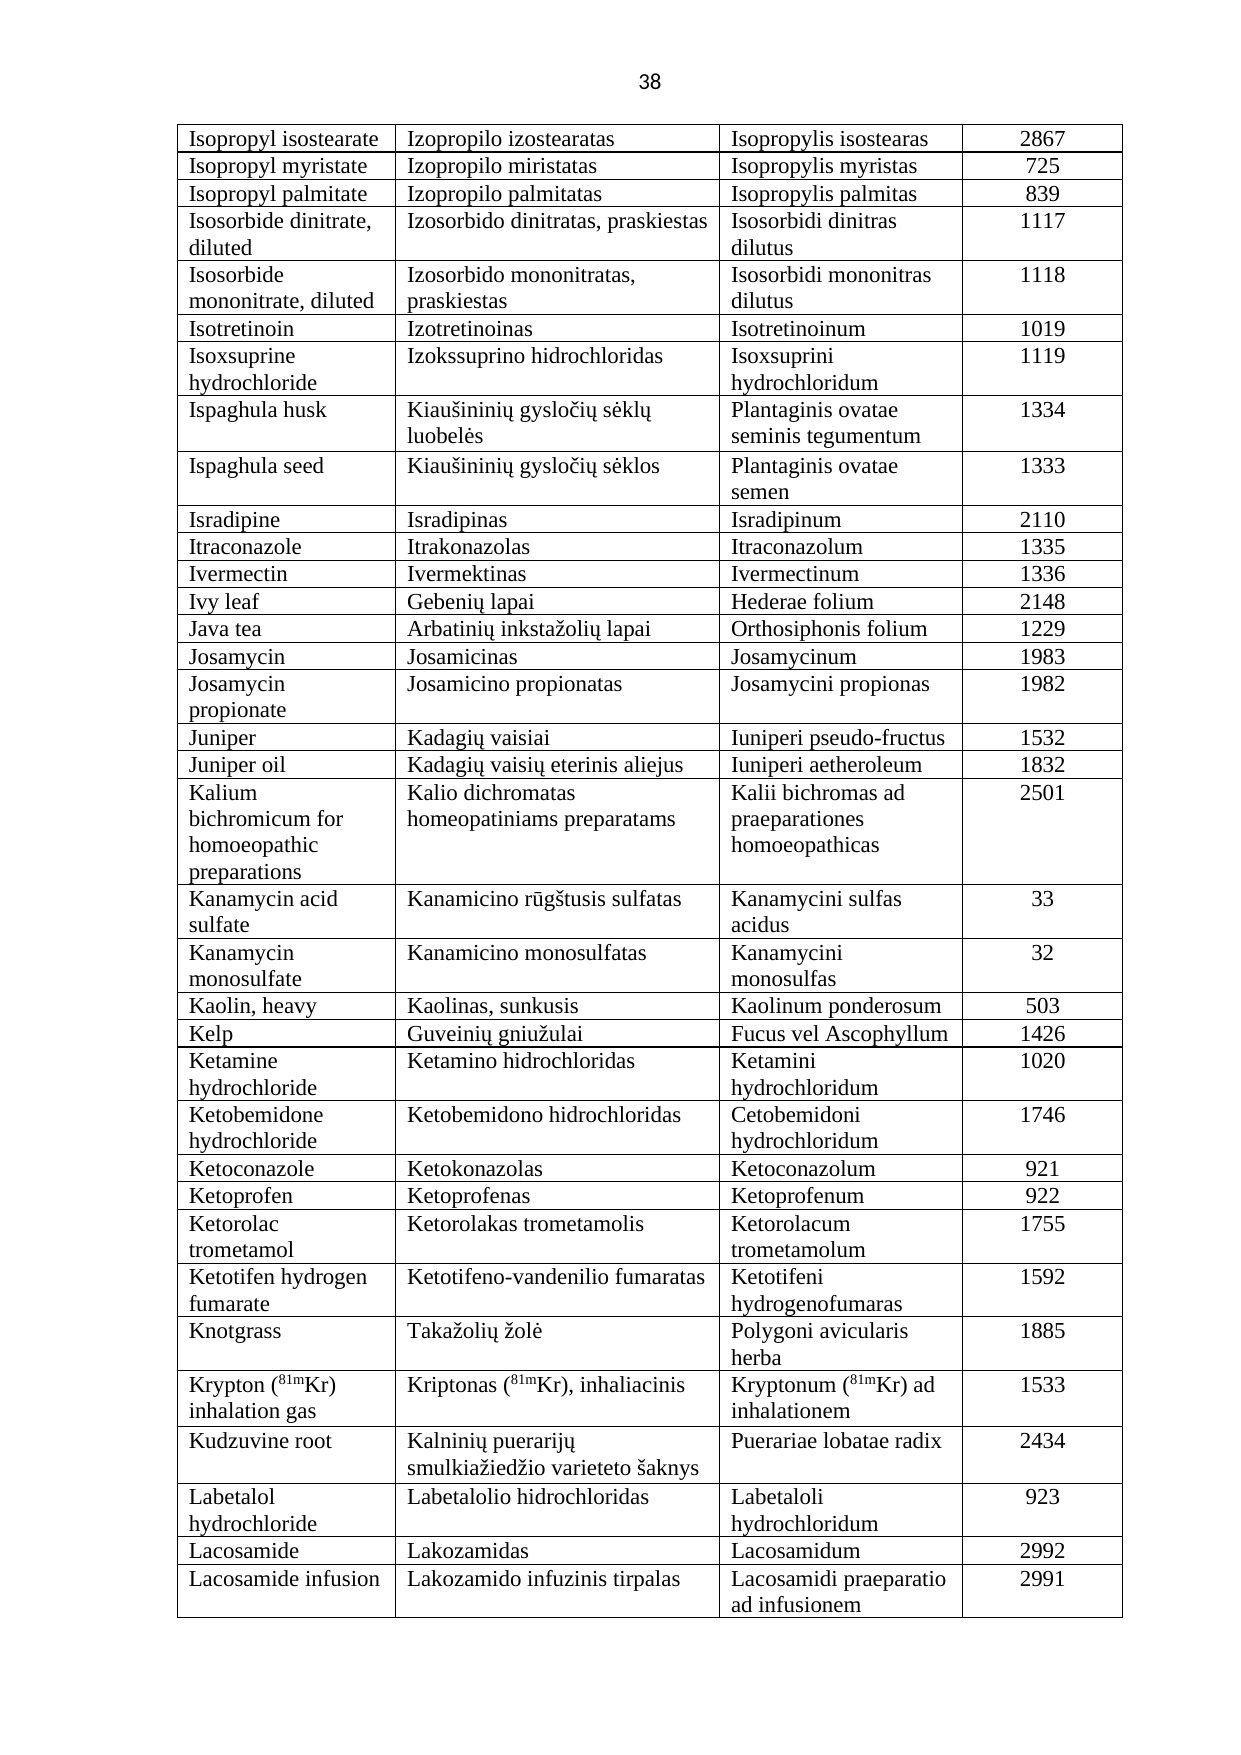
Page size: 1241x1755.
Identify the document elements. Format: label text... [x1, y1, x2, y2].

table_cell 1533 [963, 1371, 1122, 1426]
table_cell Kiaušininių gysločių sėklų luobelės [396, 396, 719, 451]
table_cell Ketobemidono hidrochloridas [396, 1101, 719, 1154]
table_cell Lakozamidas [396, 1537, 719, 1563]
table_cell Isopropylis palmitas [720, 180, 962, 206]
table_cell Itrakonazolas [396, 533, 719, 559]
table_cell Josamycin propionate [178, 670, 395, 723]
table_cell Isopropylis myristas [720, 153, 962, 179]
table_cell Kanamycini monosulfas [720, 939, 962, 992]
table_cell Krypton (81mKr) inhalation gas [178, 1371, 395, 1426]
table_cell 1983 [963, 643, 1122, 669]
table_cell Josamicinas [396, 643, 719, 669]
table_cell Kanamycini sulfas acidus [720, 885, 962, 938]
table_cell Isotretinoinum [720, 315, 962, 341]
table_cell Ketotifeno-vandenilio fumaratas [396, 1264, 719, 1316]
table_cell Lacosamide infusion [178, 1565, 395, 1617]
table_cell Izotretinoinas [396, 315, 719, 341]
table_cell Kaolinas, sunkusis [396, 993, 719, 1019]
table_cell Izosorbido dinitratas, praskiestas [396, 207, 719, 260]
table_cell Hederae folium [720, 588, 962, 614]
table_cell Ketamine hydrochloride [178, 1048, 395, 1100]
table_cell Labetalol hydrochloride [178, 1484, 395, 1536]
table_cell Josamicino propionatas [396, 670, 719, 723]
table_cell 1755 [963, 1210, 1122, 1262]
table_cell Izosorbido mononitratas, praskiestas [396, 261, 719, 314]
table_cell Orthosiphonis folium [720, 615, 962, 642]
table_cell Ketotifeni hydrogenofumaras [720, 1264, 962, 1316]
table_cell Itraconazole [178, 533, 395, 559]
table_cell Isosorbidi mononitras dilutus [720, 261, 962, 314]
table_cell 2110 [963, 506, 1122, 532]
table_cell 1592 [963, 1264, 1122, 1316]
table_cell 1334 [963, 396, 1122, 451]
table_cell 2992 [963, 1537, 1122, 1563]
table_cell 725 [963, 153, 1122, 179]
table_cell 1229 [963, 615, 1122, 642]
table_cell Kalninių puerarijų smulkiažiedžio varieteto šaknys [396, 1427, 719, 1482]
table_cell Guveinių gniužulai [396, 1020, 719, 1046]
table_cell 2991 [963, 1565, 1122, 1617]
table_cell Arbatinių inkstažolių lapai [396, 615, 719, 642]
table_cell Izokssuprino hidrochloridas [396, 342, 719, 395]
table_cell Juniper oil [178, 751, 395, 778]
table_cell 2148 [963, 588, 1122, 614]
table_cell Ketorolacum trometamolum [720, 1210, 962, 1262]
table_cell Kalium bichromicum for homoeopathic preparations [178, 779, 395, 884]
table_cell Kudzuvine root [178, 1427, 395, 1482]
table_cell Isradipinas [396, 506, 719, 532]
table_cell 32 [963, 939, 1122, 992]
table_cell Kryptonum (81mKr) ad inhalationem [720, 1371, 962, 1426]
table_cell Isopropyl myristate [178, 153, 395, 179]
table_cell 1982 [963, 670, 1122, 723]
table_cell Kanamicino monosulfatas [396, 939, 719, 992]
table_cell 1118 [963, 261, 1122, 314]
table_cell Puerariae lobatae radix [720, 1427, 962, 1482]
table_cell Juniper [178, 724, 395, 750]
table_cell Ivermektinas [396, 561, 719, 587]
table_cell Plantaginis ovatae semen [720, 452, 962, 505]
table_cell Kadagių vaisių eterinis aliejus [396, 751, 719, 778]
table_cell Ivermectinum [720, 561, 962, 587]
table_cell Lacosamide [178, 1537, 395, 1563]
table_cell Labetaloli hydrochloridum [720, 1484, 962, 1536]
table_cell Ketorolac trometamol [178, 1210, 395, 1262]
table_cell Kiaušininių gysločių sėklos [396, 452, 719, 505]
table_cell Iuniperi aetheroleum [720, 751, 962, 778]
table_cell Isosorbide mononitrate, diluted [178, 261, 395, 314]
table_cell Takažolių žolė [396, 1317, 719, 1370]
table_cell Josamycinum [720, 643, 962, 669]
table_cell Polygoni avicularis herba [720, 1317, 962, 1370]
table_cell Kaolin, heavy [178, 993, 395, 1019]
table_cell Isopropyl isostearate [178, 125, 395, 151]
table_cell Ketotifen hydrogen fumarate [178, 1264, 395, 1316]
table_cell Itraconazolum [720, 533, 962, 559]
table_cell Kanamicino rūgštusis sulfatas [396, 885, 719, 938]
table_cell 1019 [963, 315, 1122, 341]
table_cell 1333 [963, 452, 1122, 505]
table_cell 1117 [963, 207, 1122, 260]
table_cell Izopropilo miristatas [396, 153, 719, 179]
table_cell Ketoprofen [178, 1182, 395, 1209]
table_cell 1336 [963, 561, 1122, 587]
table_cell 503 [963, 993, 1122, 1019]
table_cell Lakozamido infuzinis tirpalas [396, 1565, 719, 1617]
table_cell Izopropilo izostearatas [396, 125, 719, 151]
table_cell 2867 [963, 125, 1122, 151]
table_cell Izopropilo palmitatas [396, 180, 719, 206]
table_cell Gebenių lapai [396, 588, 719, 614]
table_cell 2434 [963, 1427, 1122, 1482]
table_cell Ivy leaf [178, 588, 395, 614]
table_cell Kalio dichromatas homeopatiniams preparatams [396, 779, 719, 884]
table_cell Ketoconazole [178, 1155, 395, 1181]
table_cell 33 [963, 885, 1122, 938]
table_cell Fucus vel Ascophyllum [720, 1020, 962, 1046]
table_cell Ketoconazolum [720, 1155, 962, 1181]
table_cell 1119 [963, 342, 1122, 395]
table_cell 1832 [963, 751, 1122, 778]
table_cell Knotgrass [178, 1317, 395, 1370]
table_cell Lacosamidum [720, 1537, 962, 1563]
table_cell Kanamycin monosulfate [178, 939, 395, 992]
table_cell Ivermectin [178, 561, 395, 587]
table_cell Isradipinum [720, 506, 962, 532]
table_cell 2501 [963, 779, 1122, 884]
table_cell 1426 [963, 1020, 1122, 1046]
table_cell 1746 [963, 1101, 1122, 1154]
table_cell Kalii bichromas ad praeparationes homoeopathicas [720, 779, 962, 884]
table_cell Josamycini propionas [720, 670, 962, 723]
table_cell Plantaginis ovatae seminis tegumentum [720, 396, 962, 451]
table_cell 1885 [963, 1317, 1122, 1370]
table_cell Isoxsuprini hydrochloridum [720, 342, 962, 395]
table_cell Ketamini hydrochloridum [720, 1048, 962, 1100]
table_cell Cetobemidoni hydrochloridum [720, 1101, 962, 1154]
table_cell 1532 [963, 724, 1122, 750]
table_cell Labetalolio hidrochloridas [396, 1484, 719, 1536]
table_cell Isopropylis isostearas [720, 125, 962, 151]
table_cell Isotretinoin [178, 315, 395, 341]
table_cell Isopropyl palmitate [178, 180, 395, 206]
table_cell Ketokonazolas [396, 1155, 719, 1181]
table_cell Lacosamidi praeparatio ad infusionem [720, 1565, 962, 1617]
table_cell Ketamino hidrochloridas [396, 1048, 719, 1100]
table_cell 1020 [963, 1048, 1122, 1100]
table_cell Kaolinum ponderosum [720, 993, 962, 1019]
table_cell Ketoprofenum [720, 1182, 962, 1209]
table_cell Isosorbidi dinitras dilutus [720, 207, 962, 260]
table_cell 923 [963, 1484, 1122, 1536]
table_cell 839 [963, 180, 1122, 206]
table_cell 922 [963, 1182, 1122, 1209]
table_cell Ispaghula seed [178, 452, 395, 505]
table_cell Ketoprofenas [396, 1182, 719, 1209]
table_cell 1335 [963, 533, 1122, 559]
table_cell Kadagių vaisiai [396, 724, 719, 750]
table_cell Ketobemidone hydrochloride [178, 1101, 395, 1154]
table_cell Kanamycin acid sulfate [178, 885, 395, 938]
table_cell Java tea [178, 615, 395, 642]
table_cell Isradipine [178, 506, 395, 532]
table_cell Josamycin [178, 643, 395, 669]
table_cell Iuniperi pseudo-fructus [720, 724, 962, 750]
table_cell Isoxsuprine hydrochloride [178, 342, 395, 395]
table_cell Ketorolakas trometamolis [396, 1210, 719, 1262]
table_cell Kriptonas (81mKr), inhaliacinis [396, 1371, 719, 1426]
table_cell Kelp [178, 1020, 395, 1046]
table_cell Isosorbide dinitrate, diluted [178, 207, 395, 260]
table_cell Ispaghula husk [178, 396, 395, 451]
table_cell 921 [963, 1155, 1122, 1181]
